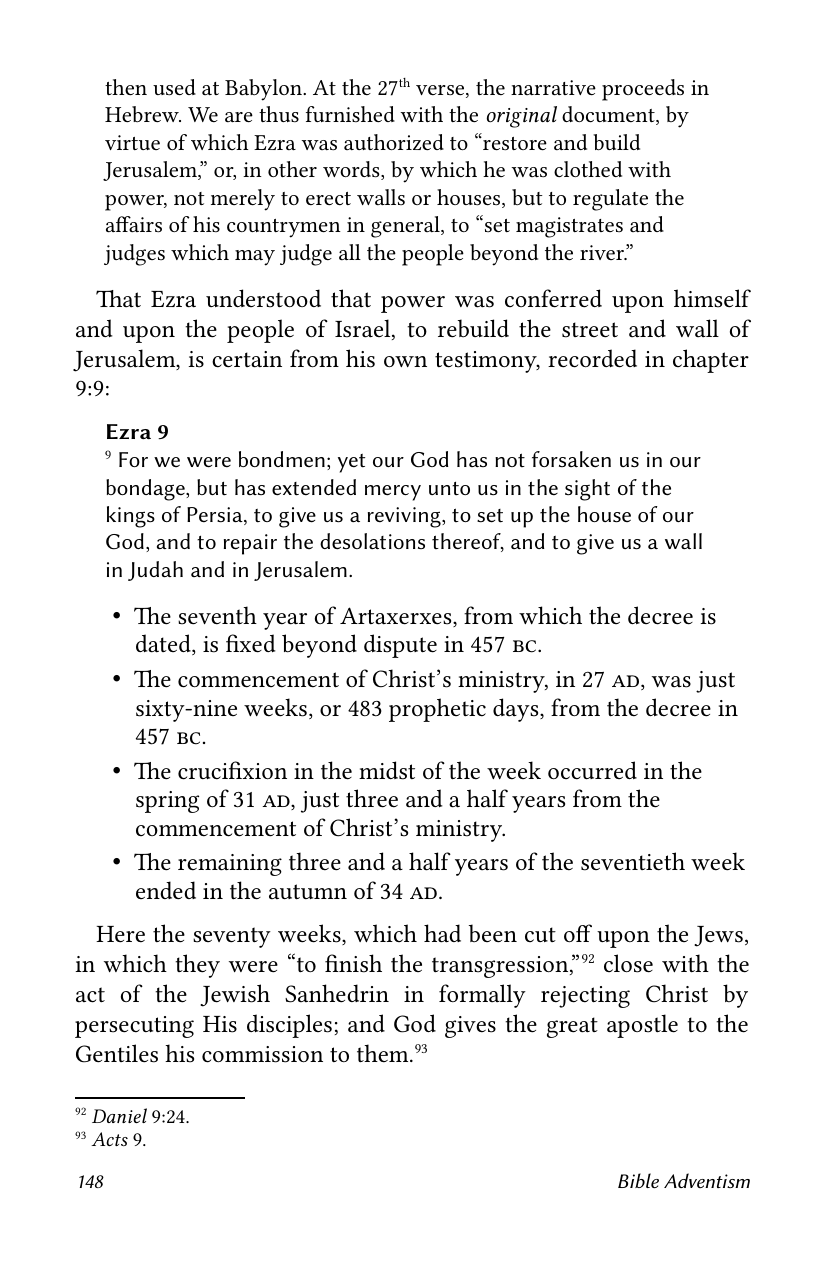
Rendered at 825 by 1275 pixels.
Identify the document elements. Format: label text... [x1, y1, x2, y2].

list The seventh year of Artaxerxes, from which the decree is dated, is fixed beyond dispute in 457 BC. [112, 602, 750, 659]
list The crucifixion in the midst of the week occurred in the spring of 31 AD, just three and a half years from the commencement of Christ’s ministry. [112, 757, 750, 842]
text Daniel 9:24. [75, 1104, 750, 1128]
text then used at Babylon. At the 27th verse, the narrative proceeds in Hebrew. We are thus furnished with the original document, by virtue of which Ezra was authorized to “restore and build Jerusalem,” or, in other words, by which he was clothed with power, not merely to erect walls or houses, but to regulate the affairs of his countrymen in general, to “set magistrates and judges which may judge all the people beyond the river.” [105, 75, 720, 266]
text Acts 9. [75, 1128, 750, 1152]
text 9 For we were bondmen; yet our God has not forsaken us in our bondage, but has extended mercy unto us in the sight of the kings of Persia, to give us a reviving, to set up the house of our God, and to repair the desolations thereof, and to give us a wall in Judah and in Jerusalem. [105, 447, 720, 583]
list The commencement of Christ’s ministry, in 27 AD, was just sixty-nine weeks, or 483 prophetic days, from the decree in 457 BC. [112, 665, 750, 751]
text That Ezra understood that power was conferred upon himself and upon the people of Israel, to rebuild the street and wall of Jerusalem, is certain from his own testimony, recorded in chapter 9:9: [75, 285, 750, 403]
text Ezra 9 [105, 419, 750, 446]
list The remaining three and a half years of the seventieth week ended in the autumn of 34 AD. [112, 848, 750, 905]
text Here the seventy weeks, which had been cut off upon the Jews, in which they were “to finish the transgression,” close with the act of the Jewish Sanhedrin in formally rejecting Christ by persecuting His disciples; and God gives the great apostle to the Gentiles his commission to them. [75, 920, 750, 1068]
